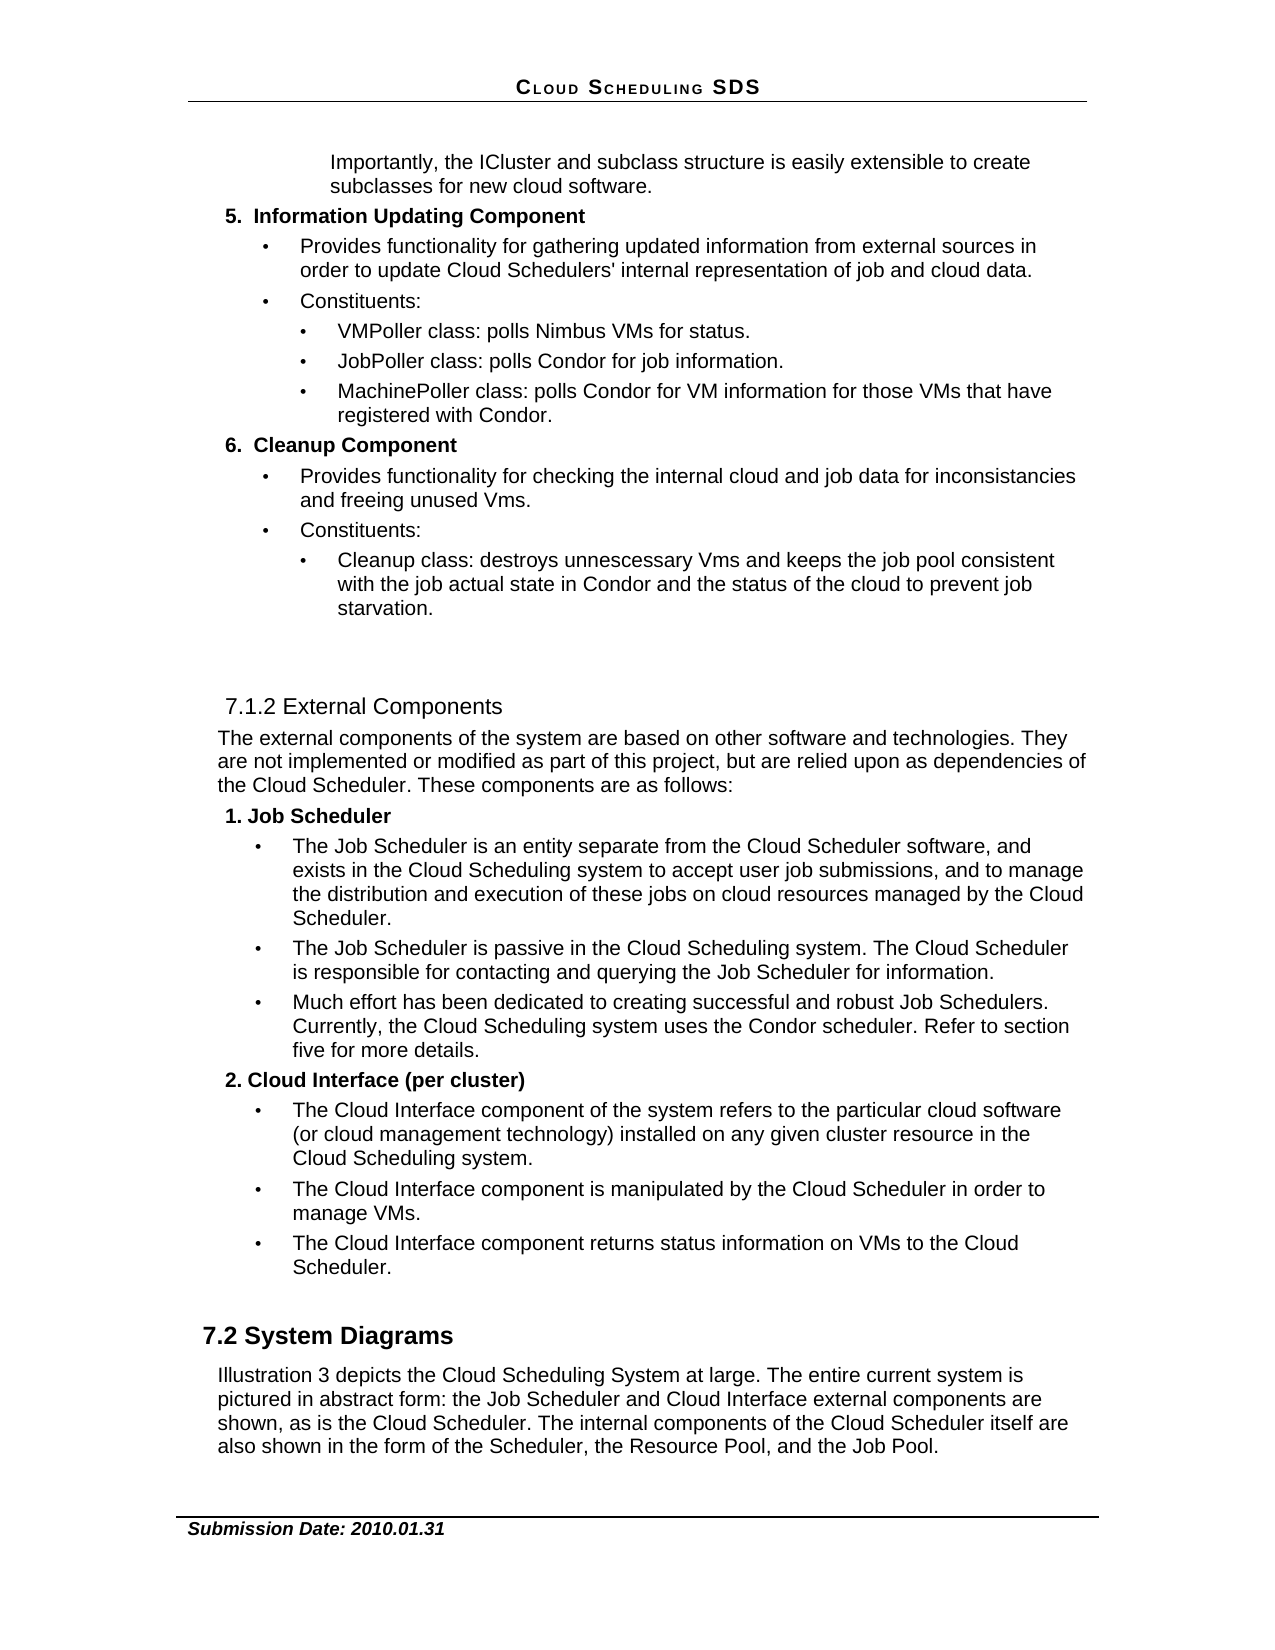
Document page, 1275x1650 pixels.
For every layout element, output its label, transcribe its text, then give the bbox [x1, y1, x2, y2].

list The Cloud Interface component returns status information on VMs to the Cloud Scheduler. [255, 1231, 1087, 1278]
list Importantly, the ICluster and subclass structure is easily extensible to create subclasses for new cloud software. [292, 150, 1087, 198]
list The Job Scheduler is an entity separate from the Cloud Scheduler software, and exists in the Cloud Scheduling system to accept user job submissions, and to manage the distribution and execution of these jobs on cloud resources managed by the Cloud Scheduler. [255, 834, 1087, 929]
subtitle System Diagrams [202, 1321, 1087, 1350]
list JobPoller class: polls Condor for job information. [300, 349, 1087, 373]
list The Cloud Interface component is manipulated by the Cloud Scheduler in order to manage VMs. [255, 1176, 1087, 1224]
text The external components of the system are based on other software and technologies. They are not implemented or modified as part of this project, but are relied upon as dependencies of the Cloud Scheduler. These components are as follows: [217, 725, 1087, 797]
list MachinePoller class: polls Condor for VM information for those VMs that have registered with Condor. [300, 379, 1087, 427]
list The Job Scheduler is passive in the Cloud Scheduling system. The Cloud Scheduler is responsible for contacting and querying the Job Scheduler for information. [255, 936, 1087, 984]
list Job Scheduler [225, 803, 1087, 827]
list VMPoller class: polls Nimbus VMs for status. [300, 319, 1087, 343]
text Illustration 3 depicts the Cloud Scheduling System at large. The entire current system is pictured in abstract form: the Job Scheduler and Cloud Interface external components are shown, as is the Cloud Scheduler. The internal components of the Cloud Scheduler itself are also shown in the form of the Scheduler, the Resource Pool, and the Job Pool. [217, 1362, 1087, 1458]
list The Cloud Interface component of the system refers to the particular cloud software (or cloud management technology) installed on any given cluster resource in the Cloud Scheduling system. [255, 1098, 1087, 1170]
list Cloud Interface (per cluster) [225, 1068, 1087, 1092]
list Constituents: [262, 518, 1087, 542]
list Provides functionality for gathering updated information from external sources in order to update Cloud Schedulers' internal representation of job and cloud data. [262, 234, 1087, 282]
list Cleanup class: destroys unnescessary Vms and keeps the job pool consistent with the job actual state in Condor and the status of the cloud to prevent job starvation. [300, 548, 1087, 620]
subtitle External Components [225, 693, 1087, 719]
list Constituents: [262, 288, 1087, 312]
list Information Updating Component [225, 204, 1087, 228]
list Cleanup Component [225, 433, 1087, 457]
list Provides functionality for checking the internal cloud and job data for inconsistancies and freeing unused Vms. [262, 463, 1087, 511]
list Much effort has been dedicated to creating successful and robust Job Schedulers. Currently, the Cloud Scheduling system uses the Condor scheduler. Refer to section five for more details. [255, 990, 1087, 1062]
